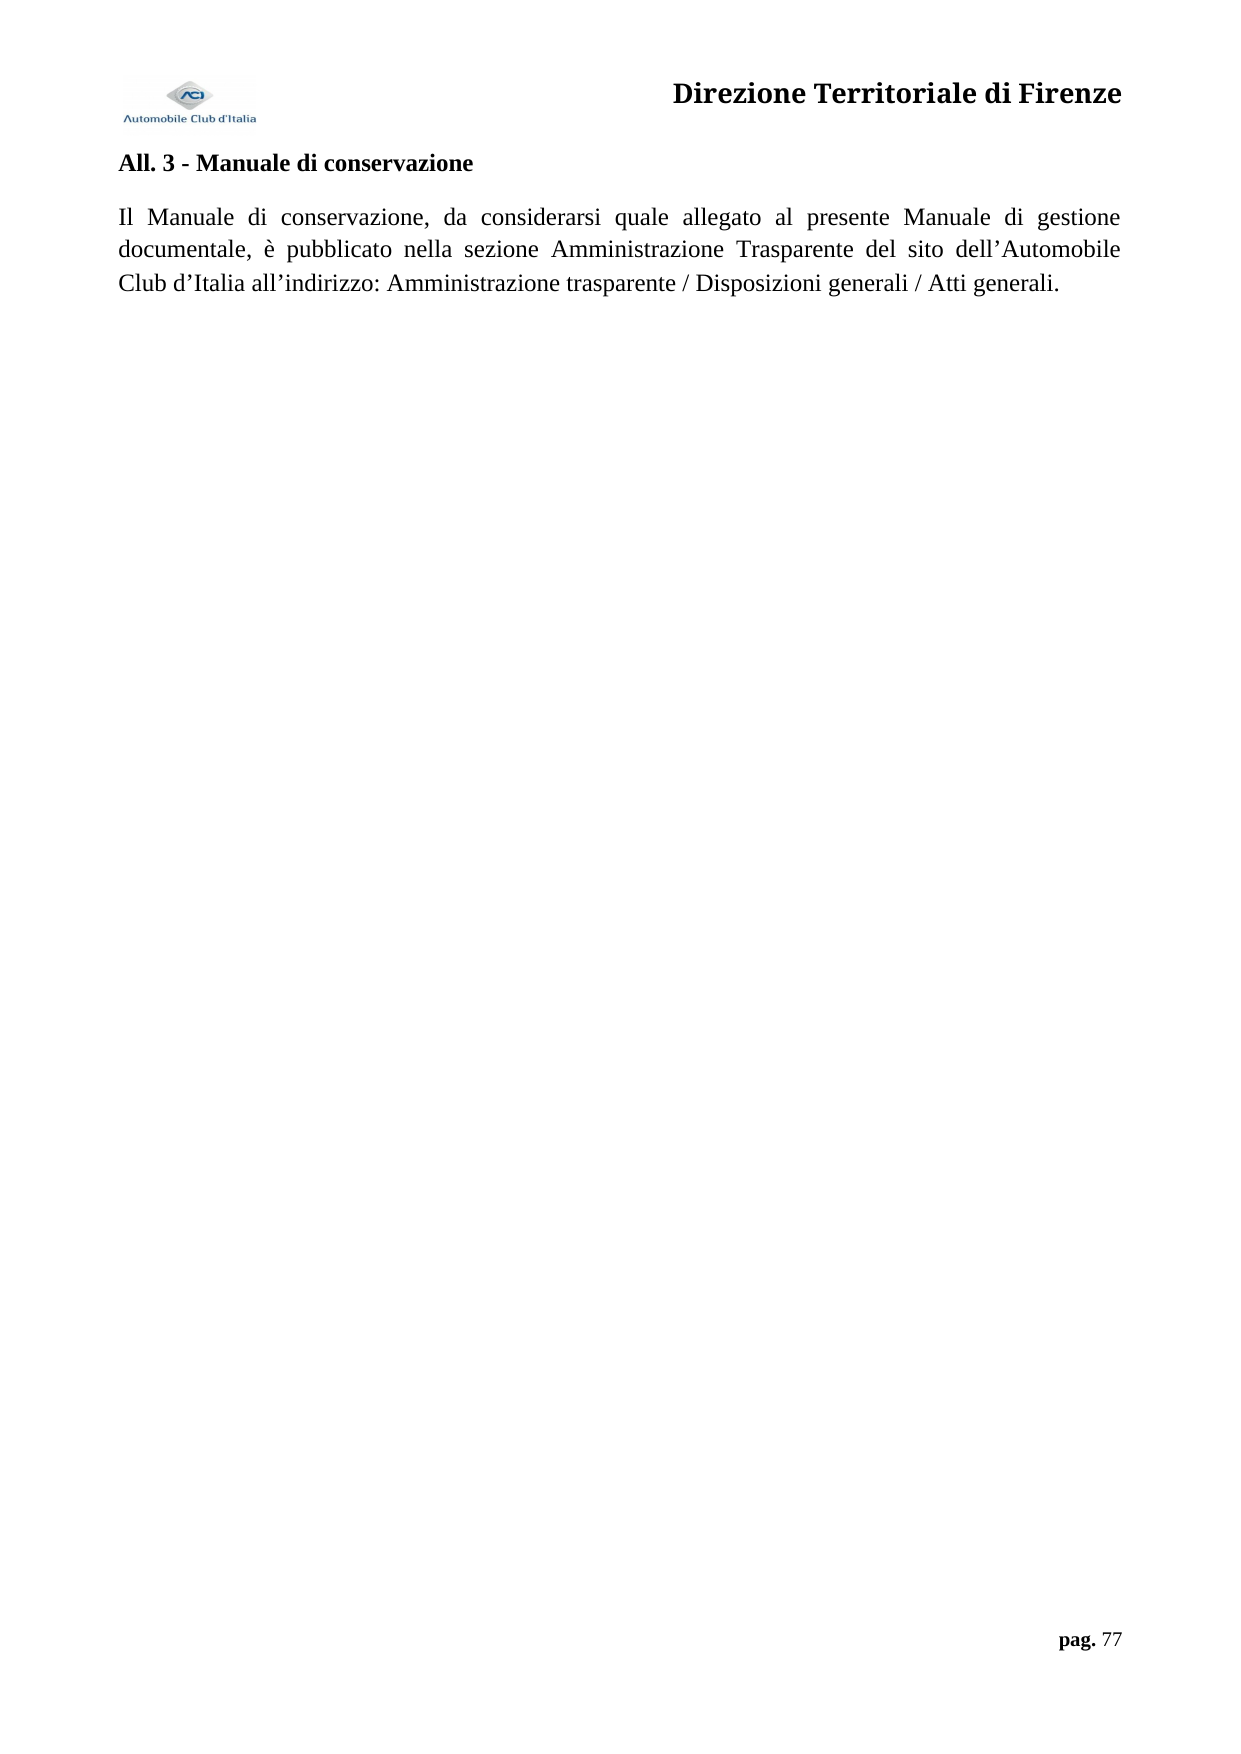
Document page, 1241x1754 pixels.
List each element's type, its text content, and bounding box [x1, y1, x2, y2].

picture [122, 75, 257, 136]
text Il Manuale di conservazione, da considerarsi quale allegato al presente Manuale di gestione documentale, è pubblicato nella sezione Amministrazione Trasparente del sito dell’Automobile Club d’Italia all’indirizzo: Amministrazione trasparente / Disposizioni generali / Atti generali. [118, 202, 1122, 296]
text All. 3 - Manuale di conservazione [118, 148, 1122, 176]
